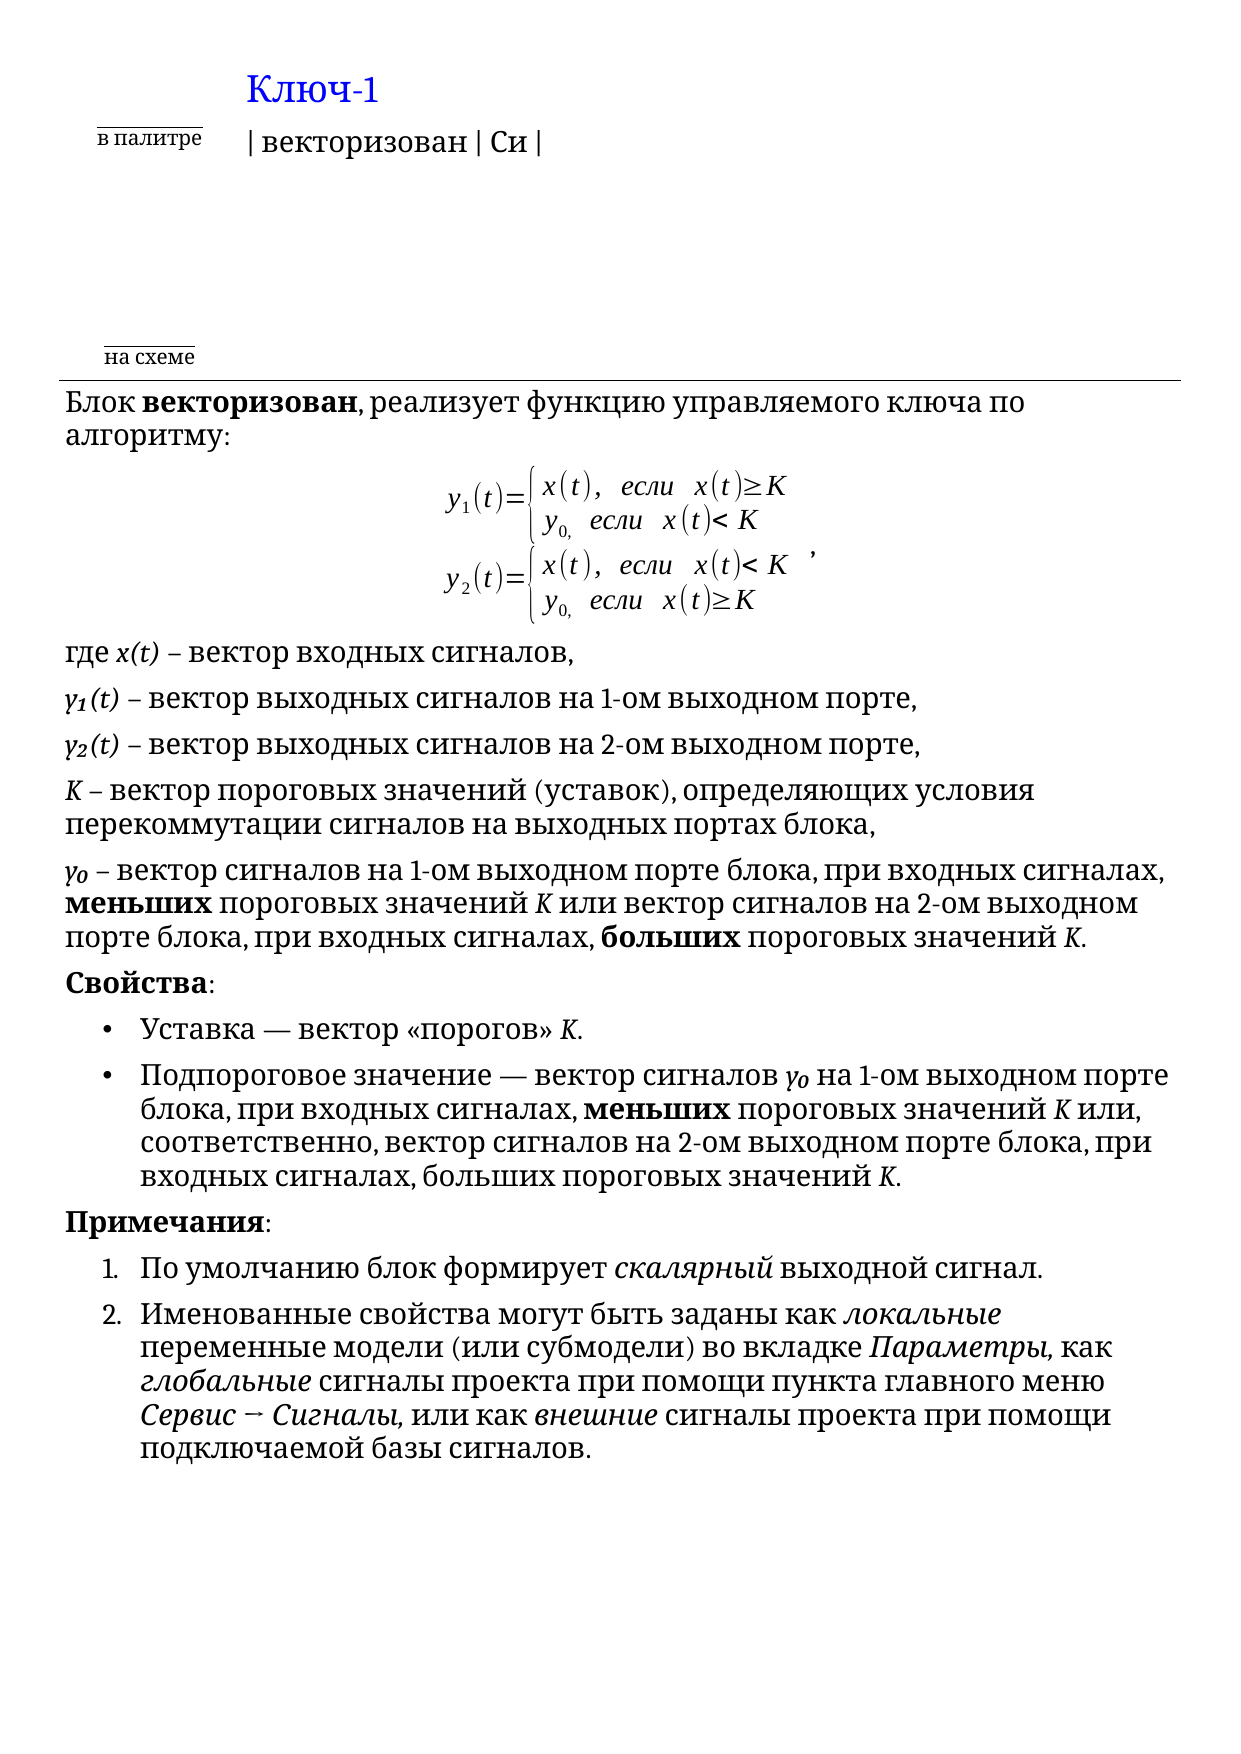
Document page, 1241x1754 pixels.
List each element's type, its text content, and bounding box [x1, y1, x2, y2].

table_header Ключ-1 [240, 59, 1181, 121]
table_cell в палитре [59, 121, 240, 178]
table_cell | векторизован | Си | [240, 121, 1181, 178]
table_cell Блок векторизован, реализует функцию управляемого ключа по алгоритму: , где x(t) – вектор входных сигналов, y₁(t) – вектор выходных сигналов на 1-ом выходном порте, y₂(t) – вектор выходных сигналов на 2-ом выходном порте, K – вектор пороговых значений (уставок), определяющих условия перекоммутации сигналов на выходных портах блока, y₀ – вектор сигналов на 1-ом выходном порте блока, при входных сигналах, меньших пороговых значений K или вектор сигналов на 2-ом выходном порте блока, при входных сигналах, больших пороговых значений K. Свойства: Уставка — вектор «порогов» K. Подпороговое значение — вектор сигналов y₀ на 1-ом выходном порте блока, при входных сигналах, меньших пороговых значений K или, соответственно, вектор сигналов на 2-ом выходном порте блока, при входных сигналах, больших пороговых значений K. Примечания: По умолчанию блок формирует скалярный выходной сигнал. Именованные свойства могут быть заданы как локальные переменные модели (или субмодели) во вкладке Параметры, как глобальные сигналы проекта при помощи пункта главного меню Сервис → Сигналы, или как внешние сигналы проекта при помощи подключаемой базы сигналов. [59, 381, 1181, 1484]
table_cell [59, 178, 240, 340]
table_cell [240, 178, 1181, 340]
table_cell на схеме [59, 340, 240, 380]
table_cell [240, 340, 1181, 380]
table_header [59, 59, 240, 121]
